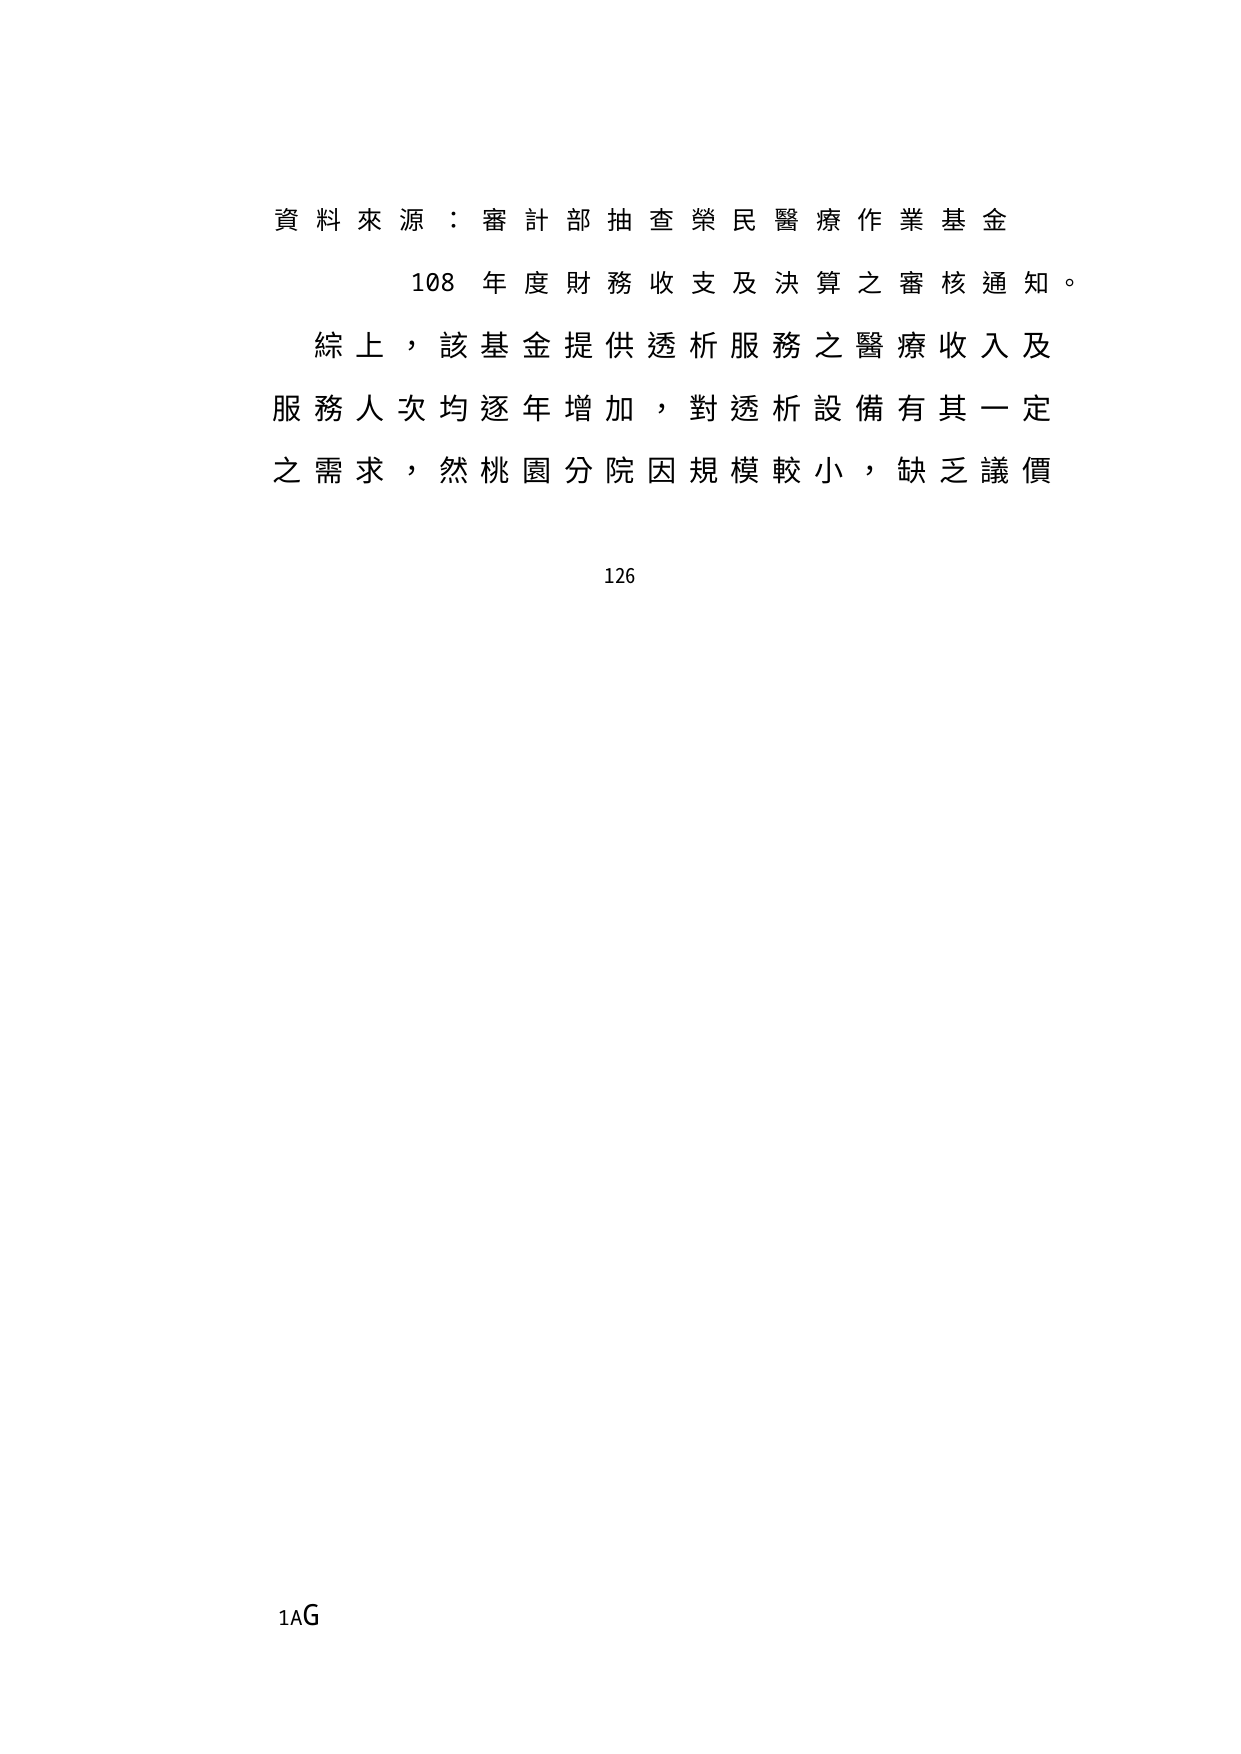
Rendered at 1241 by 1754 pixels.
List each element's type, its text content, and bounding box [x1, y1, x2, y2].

text 綜上，該基金提供透析服務之醫療收入及服務人次均逐年增加，對透析設備有其一定之需求，然桃園分院因規模較小，缺乏議價 [242, 302, 1058, 490]
text 資料來源：審計部抽查榮民醫療作業基金108年度財務收支及決算之審核通知。 [257, 177, 1058, 302]
